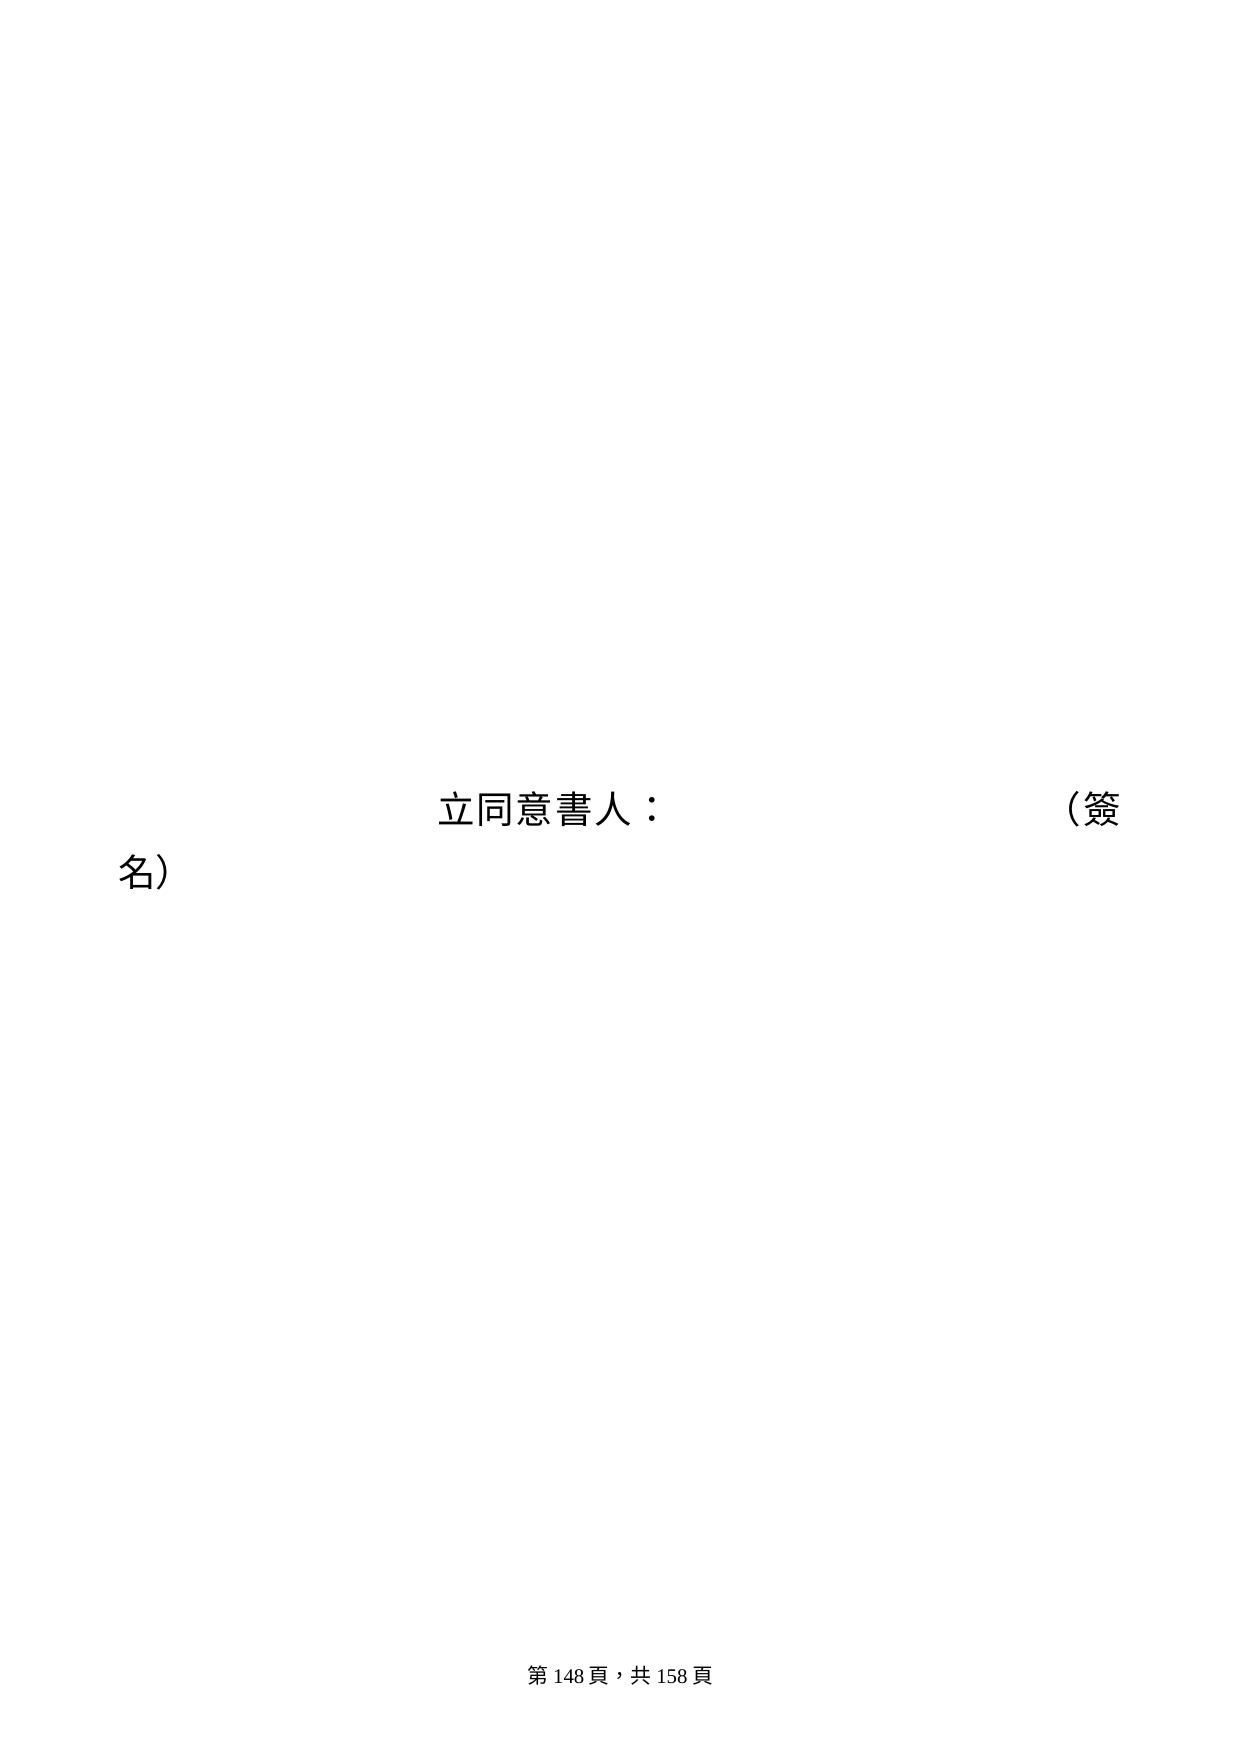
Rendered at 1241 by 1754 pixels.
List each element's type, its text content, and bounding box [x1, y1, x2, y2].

text 立同意書人： （簽名） [118, 766, 1122, 891]
